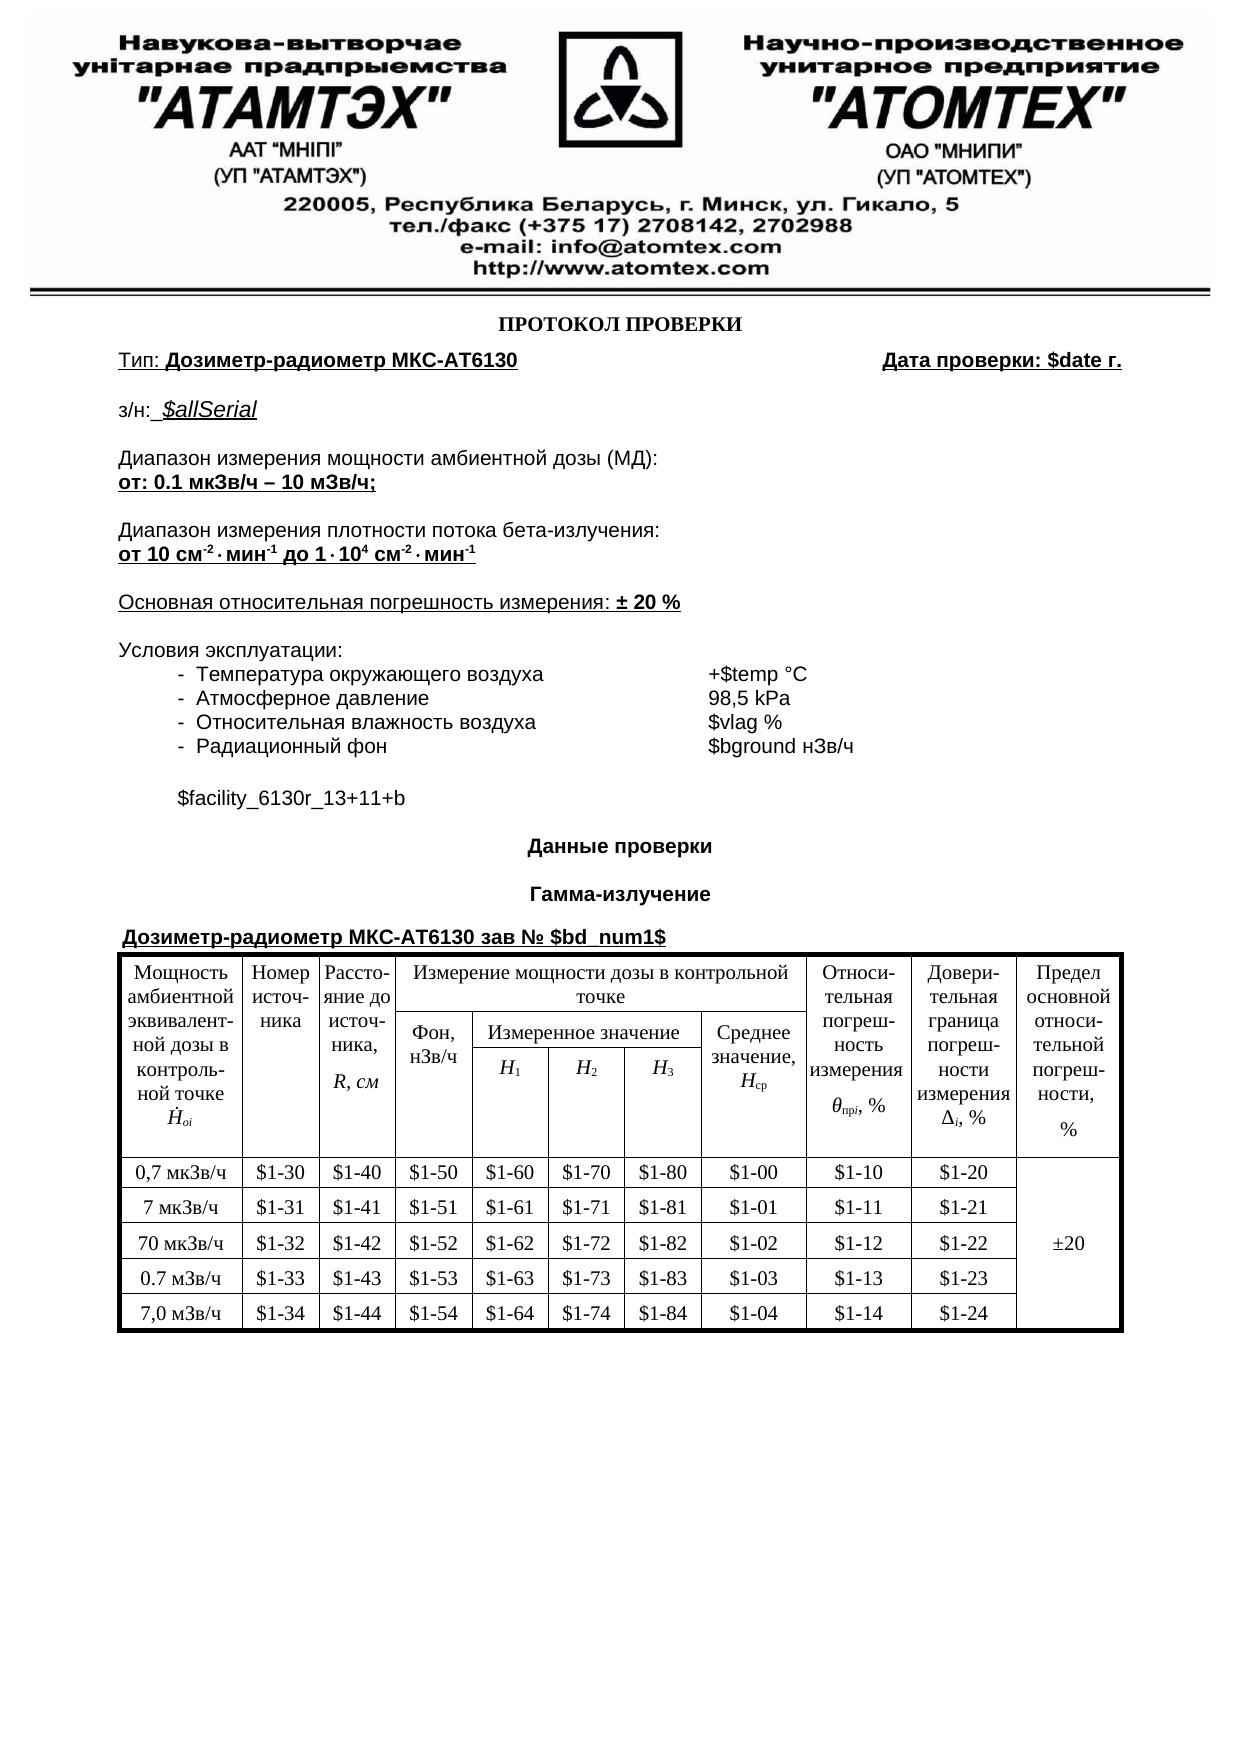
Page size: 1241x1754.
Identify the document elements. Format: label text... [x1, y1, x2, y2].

table_cell $1-42 [320, 1223, 395, 1257]
table_cell Относи-тельная погреш-ность измерения θпрi, % [807, 957, 911, 1157]
text Диапазон измерения плотности потока бета-излучения: [118, 518, 1122, 542]
table_cell $1-13 [807, 1259, 911, 1293]
table_cell Мощность амбиентной эквивалент-ной дозы в контроль-ной точке Ḣoi [122, 957, 242, 1157]
table_cell ±20 [1017, 1158, 1119, 1328]
text $facility_6130r_13+11+b [118, 786, 1122, 810]
table_cell 7,0 мЗв/ч [122, 1294, 242, 1328]
table_cell $1-14 [807, 1294, 911, 1328]
table_cell $1-60 [473, 1158, 548, 1187]
text Основная относительная погрешность измерения: ± 20 % [118, 590, 1122, 614]
text от 10 см-2мин-1 до 1104 см-2мин-1 [118, 542, 1122, 566]
table_cell $1-24 [912, 1294, 1016, 1328]
table_cell $1-01 [702, 1188, 806, 1222]
table_cell $1-53 [396, 1259, 472, 1293]
text - Относительная влажность воздуха $vlag % [177, 709, 1122, 733]
table_cell $1-23 [912, 1259, 1016, 1293]
table_cell $1-30 [243, 1158, 319, 1187]
table_cell H1 [473, 1048, 548, 1157]
table_cell 7 мкЗв/ч [122, 1188, 242, 1222]
text ПРОТОКОЛ ПРОВЕРКИ [118, 312, 1122, 336]
table_cell $1-32 [243, 1223, 319, 1257]
text - Радиационный фон $bground нЗв/ч [177, 733, 1122, 757]
table_cell $1-40 [320, 1158, 395, 1187]
table_cell $1-63 [473, 1259, 548, 1293]
picture [29, 12, 1211, 298]
text Данные проверки [118, 834, 1122, 858]
table_cell $1-43 [320, 1259, 395, 1293]
table_cell Довери-тельная граница погреш-ности измерения Δi, % [912, 957, 1016, 1157]
table_cell $1-34 [243, 1294, 319, 1328]
table_cell $1-00 [702, 1158, 806, 1187]
table_cell $1-64 [473, 1294, 548, 1328]
text Гамма-излучение [118, 882, 1122, 906]
table_cell $1-84 [625, 1294, 701, 1328]
table_cell Рассто-яние до источ-ника, R, см [320, 957, 395, 1157]
table_cell $1-21 [912, 1188, 1016, 1222]
table_cell $1-71 [549, 1188, 624, 1222]
table_cell Измеренное значение [473, 1012, 701, 1047]
table_cell $1-44 [320, 1294, 395, 1328]
table_cell $1-62 [473, 1223, 548, 1257]
table_cell H3 [625, 1048, 701, 1157]
table_cell $1-81 [625, 1188, 701, 1222]
table_cell 0.7 мЗв/ч [122, 1259, 242, 1293]
table_cell $1-83 [625, 1259, 701, 1293]
table_cell $1-11 [807, 1188, 911, 1222]
table_cell H2 [549, 1048, 624, 1157]
text Условия эксплуатации: [118, 638, 1122, 662]
table_cell Измерение мощности дозы в контрольной точке [396, 957, 806, 1011]
text - Атмосферное давление 98,5 kPa [177, 686, 1122, 709]
table_cell Среднее значение, Hср [702, 1012, 806, 1157]
text от: 0.1 мкЗв/ч – 10 мЗв/ч; [118, 470, 1122, 494]
table_cell Предел основной относи-тельной погреш-ности, % [1017, 957, 1119, 1157]
table_cell $1-70 [549, 1158, 624, 1187]
table_cell $1-33 [243, 1259, 319, 1293]
table_cell 0,7 мкЗв/ч [122, 1158, 242, 1187]
table_cell 70 мкЗв/ч [122, 1223, 242, 1257]
table_cell $1-80 [625, 1158, 701, 1187]
table_header Дозиметр-радиометр МКС-AT6130 зав № $bd_num1$ [119, 906, 1121, 952]
table_cell $1-73 [549, 1259, 624, 1293]
text - Температура окружающего воздуха +$temp °C [177, 662, 1122, 686]
table_cell $1-22 [912, 1223, 1016, 1257]
table_cell $1-50 [396, 1158, 472, 1187]
table_cell $1-10 [807, 1158, 911, 1187]
table_cell $1-72 [549, 1223, 624, 1257]
text Тип: Дозиметр-радиометр МКС-AT6130 Дата проверки: $date г. [118, 348, 1122, 372]
table_cell $1-31 [243, 1188, 319, 1222]
text з/н:_$allSerial [118, 396, 1122, 422]
table_cell $1-51 [396, 1188, 472, 1222]
table_cell $1-04 [702, 1294, 806, 1328]
text Диапазон измерения мощности амбиентной дозы (МД): [118, 446, 1122, 470]
table_cell $1-74 [549, 1294, 624, 1328]
table_cell $1-54 [396, 1294, 472, 1328]
table_cell $1-03 [702, 1259, 806, 1293]
table_cell $1-02 [702, 1223, 806, 1257]
table_cell $1-82 [625, 1223, 701, 1257]
table_cell $1-41 [320, 1188, 395, 1222]
table_cell Фон, нЗв/ч [396, 1012, 472, 1157]
table_cell $1-12 [807, 1223, 911, 1257]
table_cell $1-52 [396, 1223, 472, 1257]
table_cell Номер источ-ника [243, 957, 319, 1157]
table_cell $1-61 [473, 1188, 548, 1222]
table_cell $1-20 [912, 1158, 1016, 1187]
